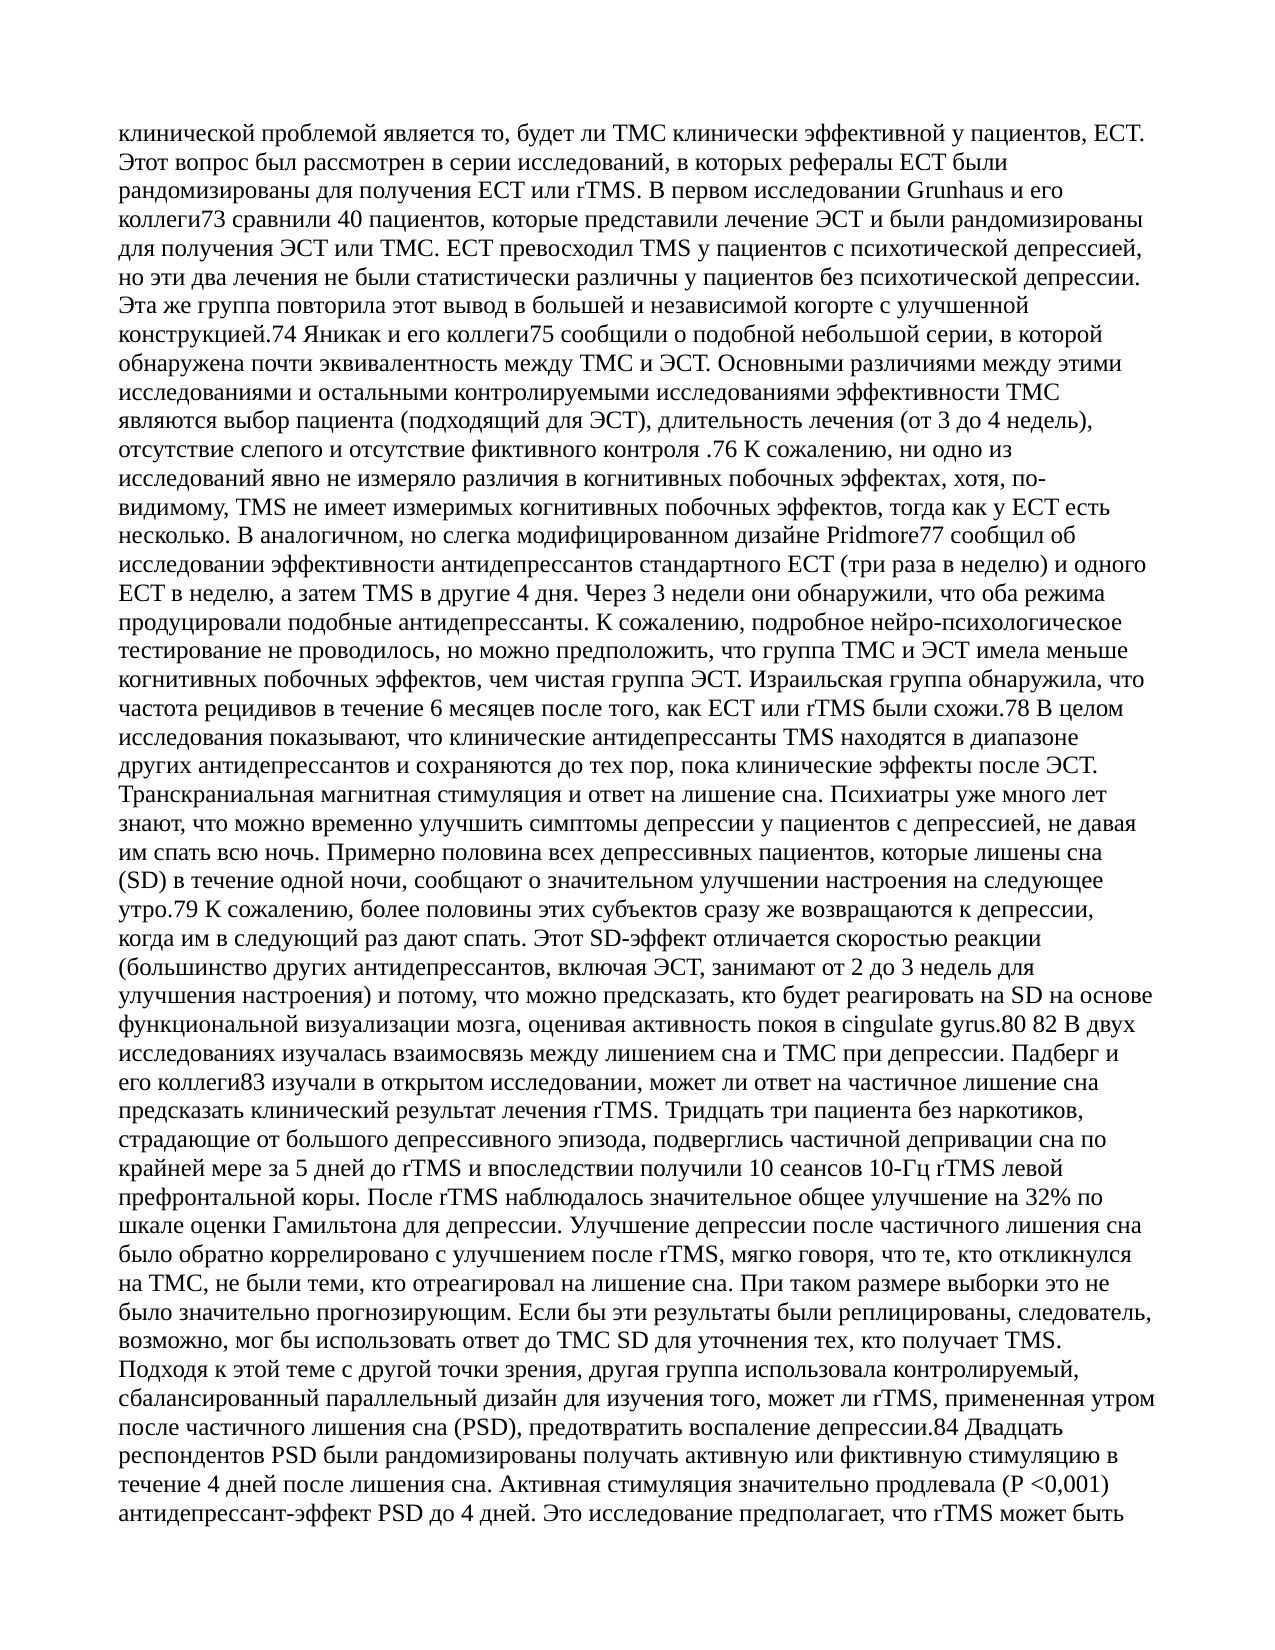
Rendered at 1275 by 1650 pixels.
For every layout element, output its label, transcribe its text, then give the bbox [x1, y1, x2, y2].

text клинической проблемой является то, будет ли ТМС клинически эффективной у пациентов, ECT. Этот вопрос был рассмотрен в серии исследований, в которых рефералы ECT были рандомизированы для получения ECT или rTMS. В первом исследовании Grunhaus и его коллеги73 сравнили 40 пациентов, которые представили лечение ЭСТ и были рандомизированы для получения ЭСТ или ТМС. ECT превосходил TMS у пациентов с психотической депрессией, но эти два лечения не были статистически различны у пациентов без психотической депрессии. Эта же группа повторила этот вывод в большей и независимой когорте с улучшенной конструкцией.74 Яникак и его коллеги75 сообщили о подобной небольшой серии, в которой обнаружена почти эквивалентность между ТМС и ЭСТ. Основными различиями между этими исследованиями и остальными контролируемыми исследованиями эффективности ТМС являются выбор пациента (подходящий для ЭСТ), длительность лечения (от 3 до 4 недель), отсутствие слепого и отсутствие фиктивного контроля .76 К сожалению, ни одно из исследований явно не измеряло различия в когнитивных побочных эффектах, хотя, по-видимому, TMS не имеет измеримых когнитивных побочных эффектов, тогда как у ECT есть несколько. В аналогичном, но слегка модифицированном дизайне Pridmore77 сообщил об исследовании эффективности антидепрессантов стандартного ECT (три раза в неделю) и одного ECT в неделю, а затем TMS в другие 4 дня. Через 3 недели они обнаружили, что оба режима продуцировали подобные антидепрессанты. К сожалению, подробное нейро-психологическое тестирование не проводилось, но можно предположить, что группа ТМС и ЭСТ имела меньше когнитивных побочных эффектов, чем чистая группа ЭСТ. Израильская группа обнаружила, что частота рецидивов в течение 6 месяцев после того, как ECT или rTMS были схожи.78 В целом исследования показывают, что клинические антидепрессанты TMS находятся в диапазоне других антидепрессантов и сохраняются до тех пор, пока клинические эффекты после ЭСТ. Транскраниальная магнитная стимуляция и ответ на лишение сна. Психиатры уже много лет знают, что можно временно улучшить симптомы депрессии у пациентов с депрессией, не давая им спать всю ночь. Примерно половина всех депрессивных пациентов, которые лишены сна (SD) в течение одной ночи, сообщают о значительном улучшении настроения на следующее утро.79 К сожалению, более половины этих субъектов сразу же возвращаются к депрессии, когда им в следующий раз дают спать. Этот SD-эффект отличается скоростью реакции (большинство других антидепрессантов, включая ЭСТ, занимают от 2 до 3 недель для улучшения настроения) и потому, что можно предсказать, кто будет реагировать на SD на основе функциональной визуализации мозга, оценивая активность покоя в cingulate gyrus.80 82 В двух исследованиях изучалась взаимосвязь между лишением сна и ТМС при депрессии. Падберг и его коллеги83 изучали в открытом исследовании, может ли ответ на частичное лишение сна предсказать клинический результат лечения rTMS. Тридцать три пациента без наркотиков, страдающие от большого депрессивного эпизода, подверглись частичной депривации сна по крайней мере за 5 дней до rTMS и впоследствии получили 10 сеансов 10-Гц rTMS левой префронтальной коры. После rTMS наблюдалось значительное общее улучшение на 32% по шкале оценки Гамильтона для депрессии. Улучшение депрессии после частичного лишения сна было обратно коррелировано с улучшением после rTMS, мягко говоря, что те, кто откликнулся на ТМС, не были теми, кто отреагировал на лишение сна. При таком размере выборки это не было значительно прогнозирующим. Если бы эти результаты были реплицированы, следователь, возможно, мог бы использовать ответ до ТМС SD для уточнения тех, кто получает TMS. Подходя к этой теме с другой точки зрения, другая группа использовала контролируемый, сбалансированный параллельный дизайн для изучения того, может ли rTMS, примененная утром после частичного лишения сна (PSD), предотвратить воспаление депрессии.84 Двадцать респондентов PSD были рандомизированы получать активную или фиктивную стимуляцию в течение 4 дней после лишения сна. Активная стимуляция значительно продлевала (Р <0,001) антидепрессант-эффект PSD до 4 дней. Это исследование предполагает, что rTMS может быть [118, 118, 1157, 1527]
